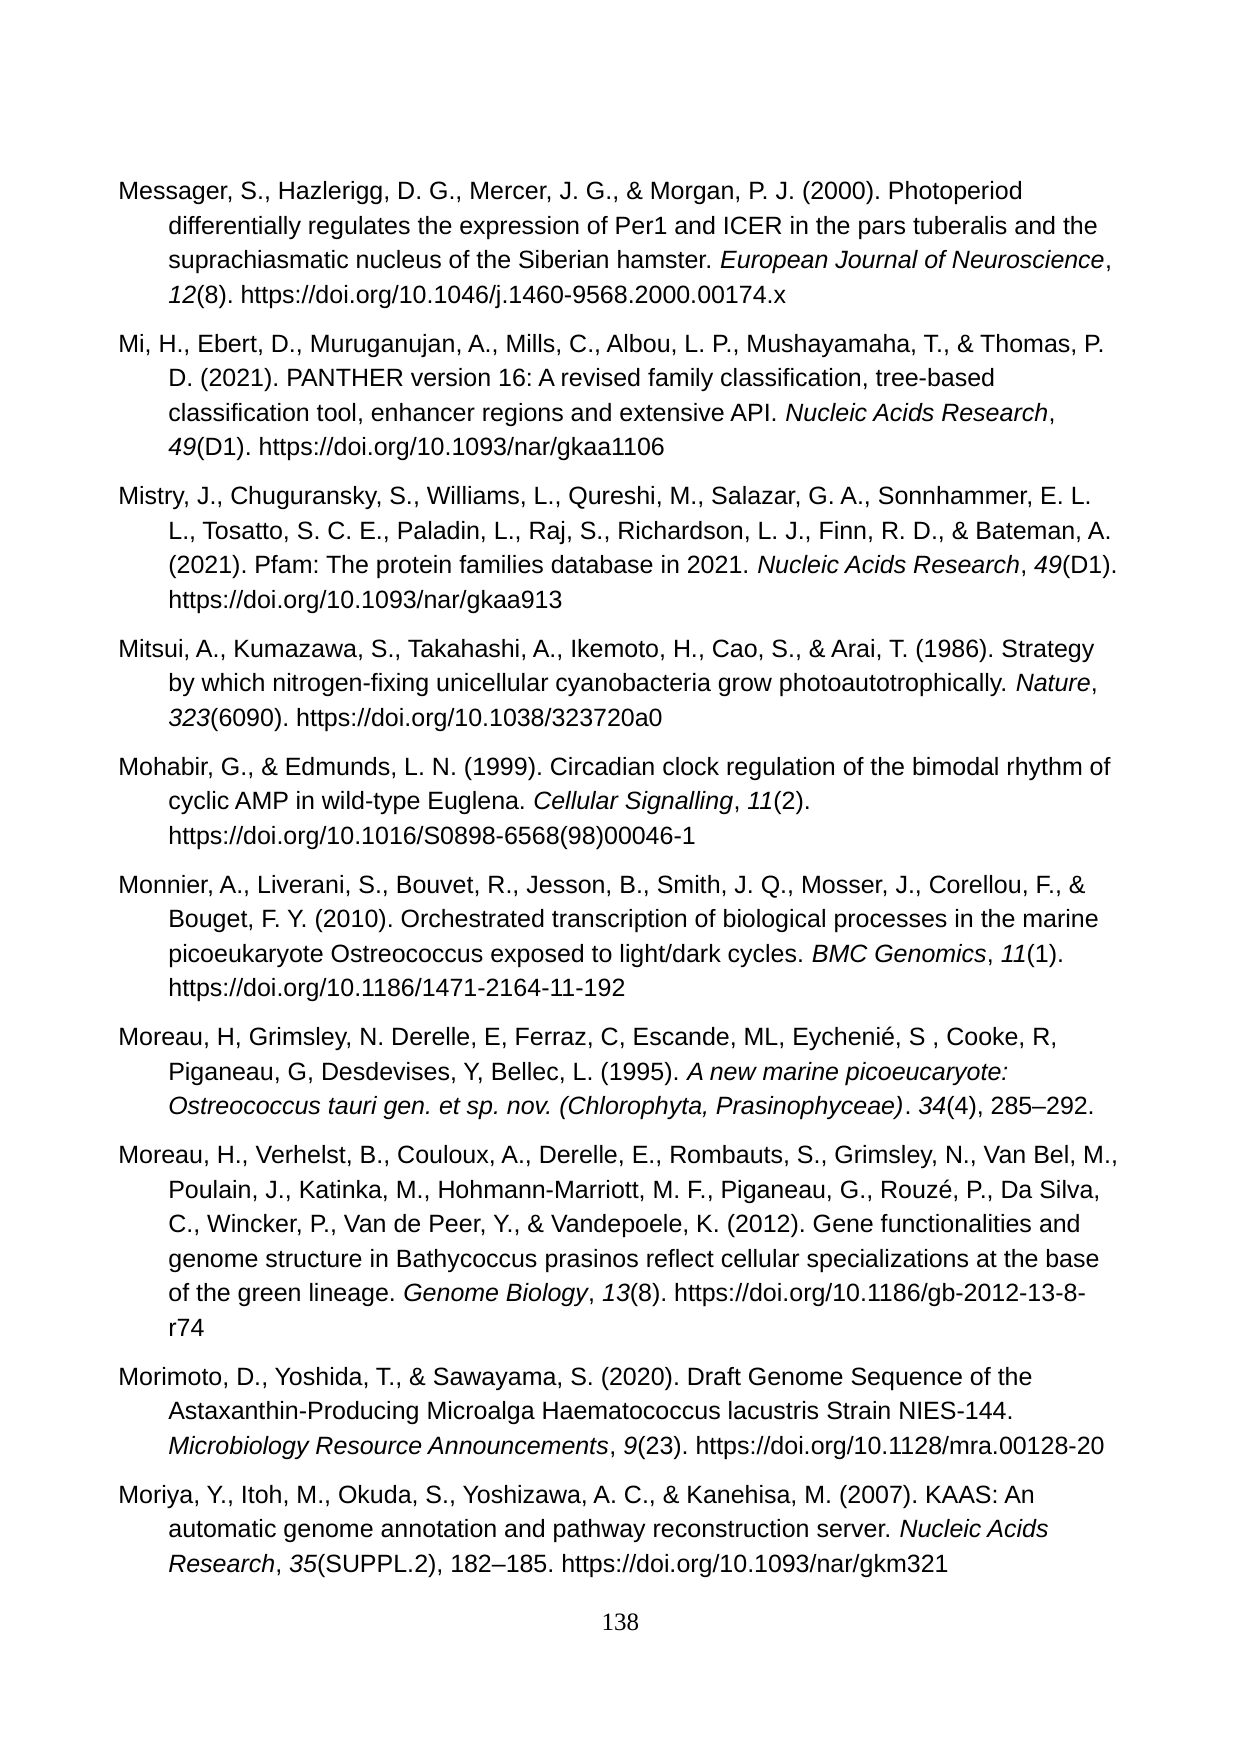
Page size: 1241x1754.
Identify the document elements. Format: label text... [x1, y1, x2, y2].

text Monnier, A., Liverani, S., Bouvet, R., Jesson, B., Smith, J. Q., Mosser, J., Corellou, F., & Bouget, F. Y. (2010). Orchestrated transcription of biological processes in the marine picoeukaryote Ostreococcus exposed to light/dark cycles. BMC Genomics, 11(1). https://doi.org/10.1186/1471-2164-11-192 [118, 870, 1122, 1002]
text Moriya, Y., Itoh, M., Okuda, S., Yoshizawa, A. C., & Kanehisa, M. (2007). KAAS: An automatic genome annotation and pathway reconstruction server. Nucleic Acids Research, 35(SUPPL.2), 182–185. https://doi.org/10.1093/nar/gkm321 [118, 1480, 1122, 1578]
text Morimoto, D., Yoshida, T., & Sawayama, S. (2020). Draft Genome Sequence of the Astaxanthin-Producing Microalga Haematococcus lacustris Strain NIES-144. Microbiology Resource Announcements, 9(23). https://doi.org/10.1128/mra.00128-20 [118, 1362, 1122, 1459]
text Moreau, H., Verhelst, B., Couloux, A., Derelle, E., Rombauts, S., Grimsley, N., Van Bel, M., Poulain, J., Katinka, M., Hohmann-Marriott, M. F., Piganeau, G., Rouzé, P., Da Silva, C., Wincker, P., Van de Peer, Y., & Vandepoele, K. (2012). Gene functionalities and genome structure in Bathycoccus prasinos reflect cellular specializations at the base of the green lineage. Genome Biology, 13(8). https://doi.org/10.1186/gb-2012-13-8-r74 [118, 1140, 1122, 1342]
text Mohabir, G., & Edmunds, L. N. (1999). Circadian clock regulation of the bimodal rhythm of cyclic AMP in wild-type Euglena. Cellular Signalling, 11(2). https://doi.org/10.1016/S0898-6568(98)00046-1 [118, 752, 1122, 849]
text Moreau, H, Grimsley, N. Derelle, E, Ferraz, C, Escande, ML, Eychenié, S , Cooke, R, Piganeau, G, Desdevises, Y, Bellec, L. (1995). A new marine picoeucaryote: Ostreococcus tauri gen. et sp. nov. (Chlorophyta, Prasinophyceae). 34(4), 285–292. [118, 1022, 1122, 1120]
text Mitsui, A., Kumazawa, S., Takahashi, A., Ikemoto, H., Cao, S., & Arai, T. (1986). Strategy by which nitrogen-fixing unicellular cyanobacteria grow photoautotrophically. Nature, 323(6090). https://doi.org/10.1038/323720a0 [118, 634, 1122, 732]
text Mistry, J., Chuguransky, S., Williams, L., Qureshi, M., Salazar, G. A., Sonnhammer, E. L. L., Tosatto, S. C. E., Paladin, L., Raj, S., Richardson, L. J., Finn, R. D., & Bateman, A. (2021). Pfam: The protein families database in 2021. Nucleic Acids Research, 49(D1). https://doi.org/10.1093/nar/gkaa913 [118, 481, 1122, 613]
text Messager, S., Hazlerigg, D. G., Mercer, J. G., & Morgan, P. J. (2000). Photoperiod differentially regulates the expression of Per1 and ICER in the pars tuberalis and the suprachiasmatic nucleus of the Siberian hamster. European Journal of Neuroscience, 12(8). https://doi.org/10.1046/j.1460-9568.2000.00174.x [118, 176, 1122, 308]
text Mi, H., Ebert, D., Muruganujan, A., Mills, C., Albou, L. P., Mushayamaha, T., & Thomas, P. D. (2021). PANTHER version 16: A revised family classification, tree-based classification tool, enhancer regions and extensive API. Nucleic Acids Research, 49(D1). https://doi.org/10.1093/nar/gkaa1106 [118, 329, 1122, 461]
